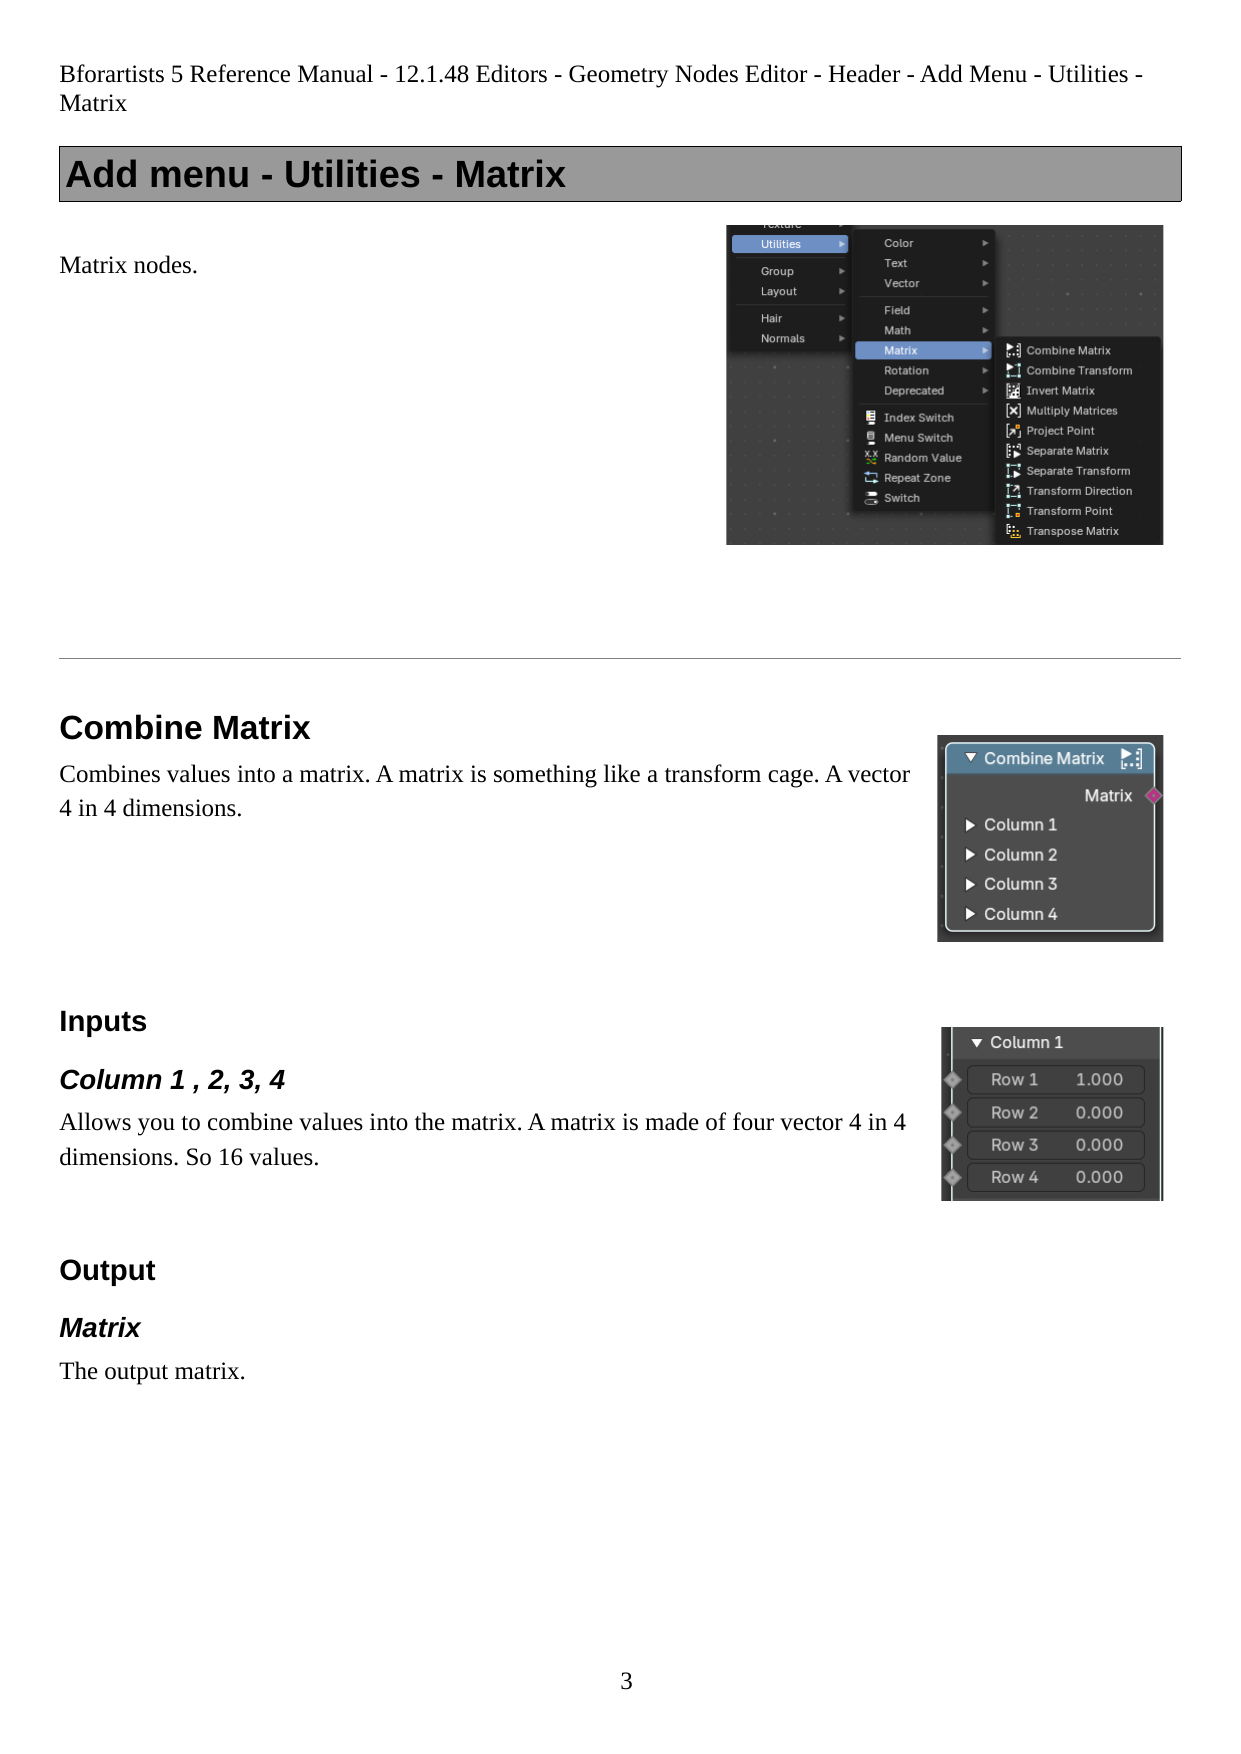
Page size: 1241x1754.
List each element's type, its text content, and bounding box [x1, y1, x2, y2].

subtitle Inputs [59, 1004, 1181, 1038]
text The output matrix. [59, 1356, 1181, 1385]
picture [937, 735, 1164, 942]
subtitle Output [59, 1253, 1181, 1287]
subtitle [1164, 1063, 1181, 1095]
text Allows you to combine values into the matrix. A matrix is made of four vector 4 in 4 dimensions. So 16 values. [59, 1107, 941, 1171]
picture [726, 225, 1164, 545]
subtitle Combine Matrix [59, 708, 1181, 747]
table_header Add menu - Utilities - Matrix [60, 147, 1181, 201]
text [1164, 250, 1181, 279]
subtitle Matrix [59, 1312, 1181, 1343]
picture [941, 1027, 1164, 1201]
text Matrix nodes. [59, 250, 726, 279]
subtitle Column 1 , 2, 3, 4 [59, 1063, 941, 1095]
text Combines values into a matrix. A matrix is something like a transform cage. A vector 4 in 4 dimensions. [59, 759, 937, 822]
